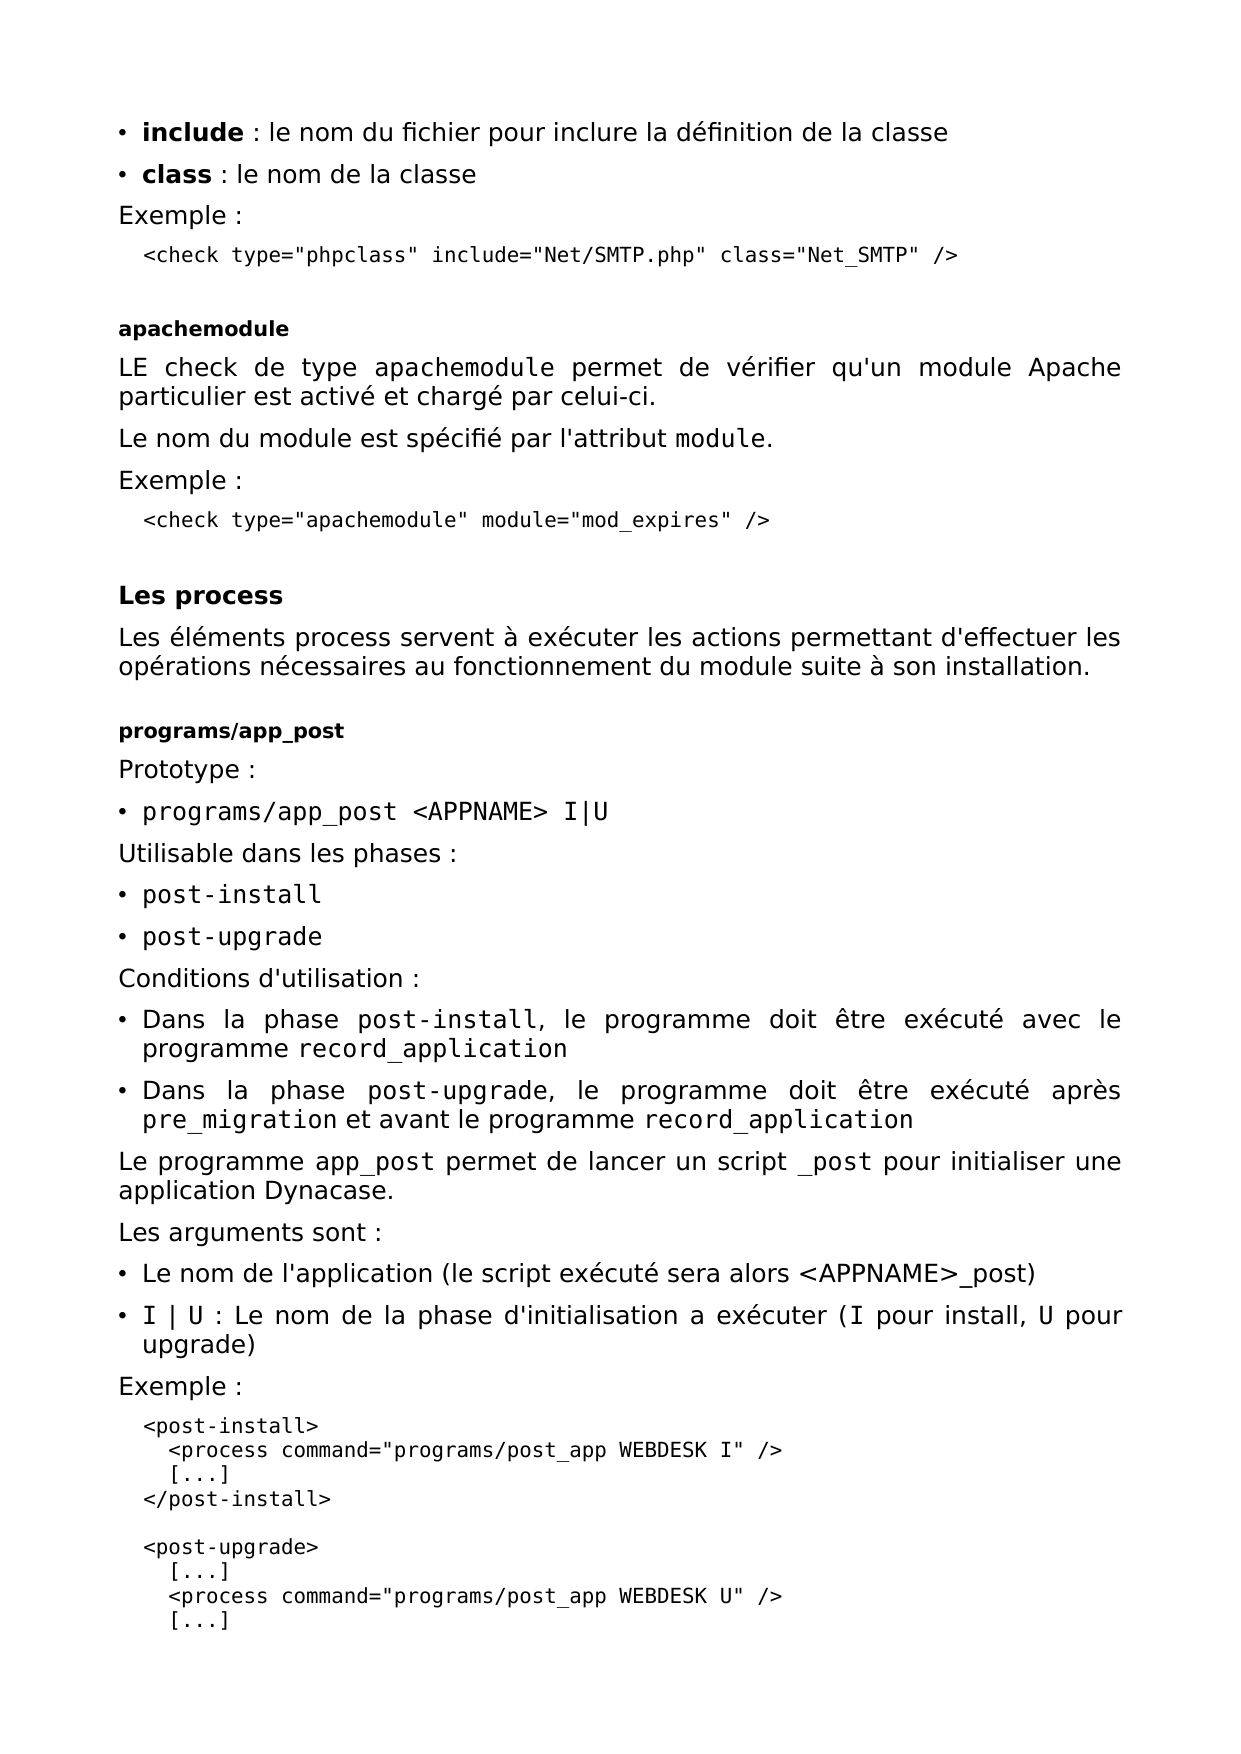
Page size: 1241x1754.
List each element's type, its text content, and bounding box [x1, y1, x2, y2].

subtitle apachemodule [118, 317, 1122, 341]
text Utilisable dans les phases : [118, 839, 1122, 868]
text LE check de type apachemodule permet de vérifier qu'un module Apache particulier est activé et chargé par celui-ci. [118, 353, 1122, 412]
text Le programme app_post permet de lancer un script _post pour initialiser une application Dynacase. [118, 1147, 1122, 1205]
subtitle Les process [118, 581, 1122, 610]
list Le nom de l'application (le script exécuté sera alors <APPNAME>_post) [118, 1259, 1122, 1289]
list include : le nom du fichier pour inclure la définition de la classe [118, 118, 1122, 147]
text Conditions d'utilisation : [118, 964, 1122, 993]
text Exemple : [118, 466, 1122, 495]
list Dans la phase post-install, le programme doit être exécuté avec le programme record_application [118, 1005, 1122, 1064]
text Le nom du module est spécifié par l'attribut module. [118, 424, 1122, 453]
subtitle programs/app_post [118, 719, 1122, 743]
list post-upgrade [118, 922, 1122, 951]
text <check type="apachemodule" module="mod_expires" /> [118, 508, 1122, 556]
text Les éléments process servent à exécuter les actions permettant d'effectuer les opérations nécessaires au fonctionnement du module suite à son installation. [118, 623, 1122, 681]
list I | U : Le nom de la phase d'initialisation a exécuter (I pour install, U pour upgrade) [118, 1301, 1122, 1359]
text Exemple : [118, 1372, 1122, 1401]
list post-install [118, 880, 1122, 909]
list programs/app_post <APPNAME> I|U [118, 797, 1122, 826]
list Dans la phase post-upgrade, le programme doit être exécuté après pre_migration et avant le programme record_application [118, 1076, 1122, 1134]
list class : le nom de la classe [118, 160, 1122, 189]
text <check type="phpclass" include="Net/SMTP.php" class="Net_SMTP" /> [118, 243, 1122, 292]
text Prototype : [118, 755, 1122, 784]
text Les arguments sont : [118, 1218, 1122, 1247]
text <post-install> <process command="programs/post_app WEBDESK I" /> [...] </post-install> <post-upgrade> [...] <process command="programs/post_app WEBDESK U" /> [...] [118, 1414, 1122, 1632]
text Exemple : [118, 201, 1122, 231]
